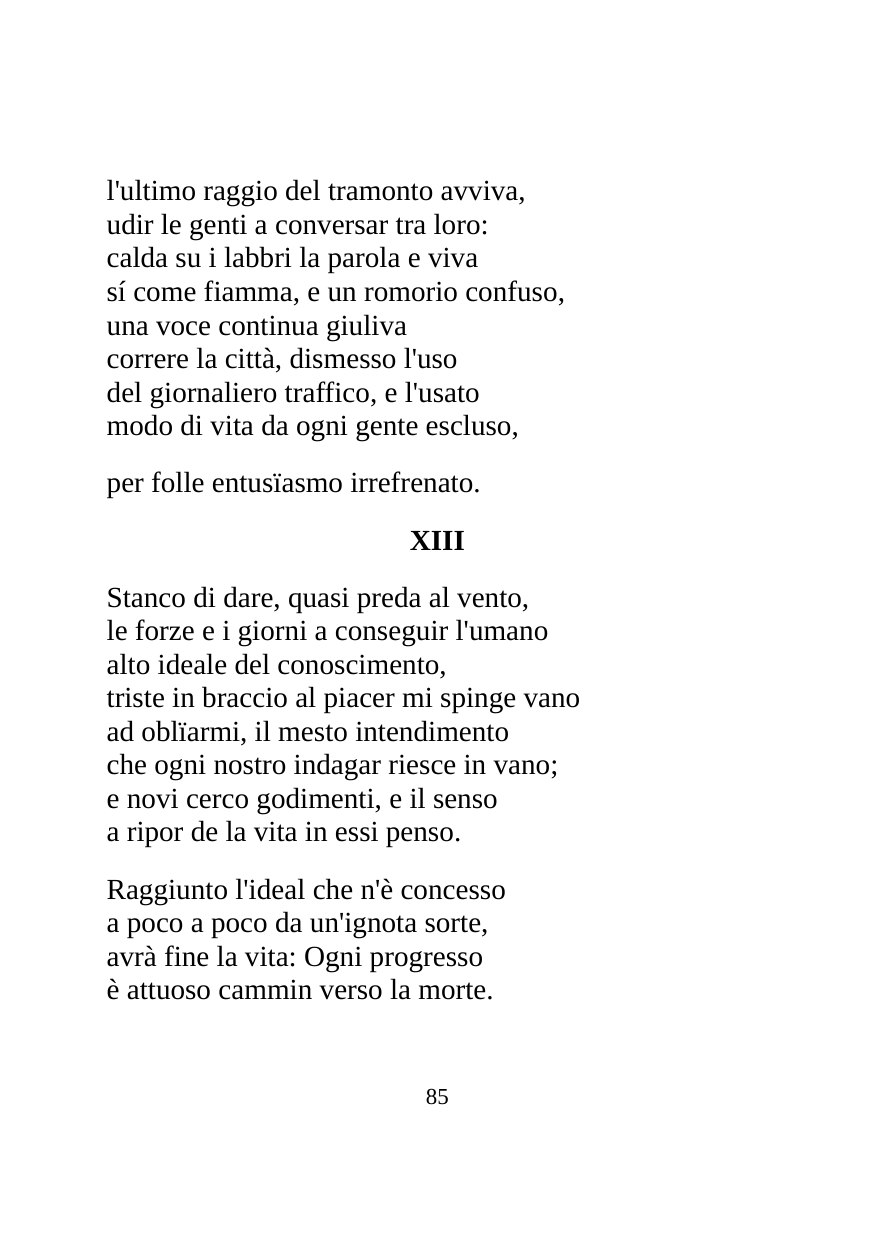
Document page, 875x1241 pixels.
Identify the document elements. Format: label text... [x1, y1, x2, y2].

text le forze e i giorni a conseguir l'umano [106, 613, 768, 647]
text a ripor de la vita in essi penso. [106, 814, 768, 848]
text triste in braccio al piacer mi spinge vano [106, 680, 768, 714]
text sí come fiamma, e un romorio confuso, [106, 274, 768, 308]
text ad oblïarmi, il mesto intendimento [106, 714, 768, 747]
text avrà fine la vita: Ogni progresso [106, 939, 768, 972]
text correre la città, dismesso l'uso [106, 341, 768, 375]
text Raggiunto l'ideal che n'è concesso [106, 872, 768, 905]
text che ogni nostro indagar riesce in vano; [106, 747, 768, 781]
text è attuoso cammin verso la morte. [106, 972, 768, 1006]
text modo di vita da ogni gente escluso, [106, 408, 768, 442]
text e novi cerco godimenti, e il senso [106, 781, 768, 814]
text una voce continua giuliva [106, 308, 768, 341]
text del giornaliero traffico, e l'usato [106, 375, 768, 408]
text l'ultimo raggio del tramonto avviva, [106, 173, 768, 207]
text XIII [106, 523, 768, 556]
text calda su i labbri la parola e viva [106, 241, 768, 274]
text Stanco di dare, quasi preda al vento, [106, 580, 768, 613]
text udir le genti a conversar tra loro: [106, 207, 768, 241]
text alto ideale del conoscimento, [106, 647, 768, 680]
text per folle entusïasmo irrefrenato. [106, 465, 768, 499]
text a poco a poco da un'ignota sorte, [106, 905, 768, 939]
